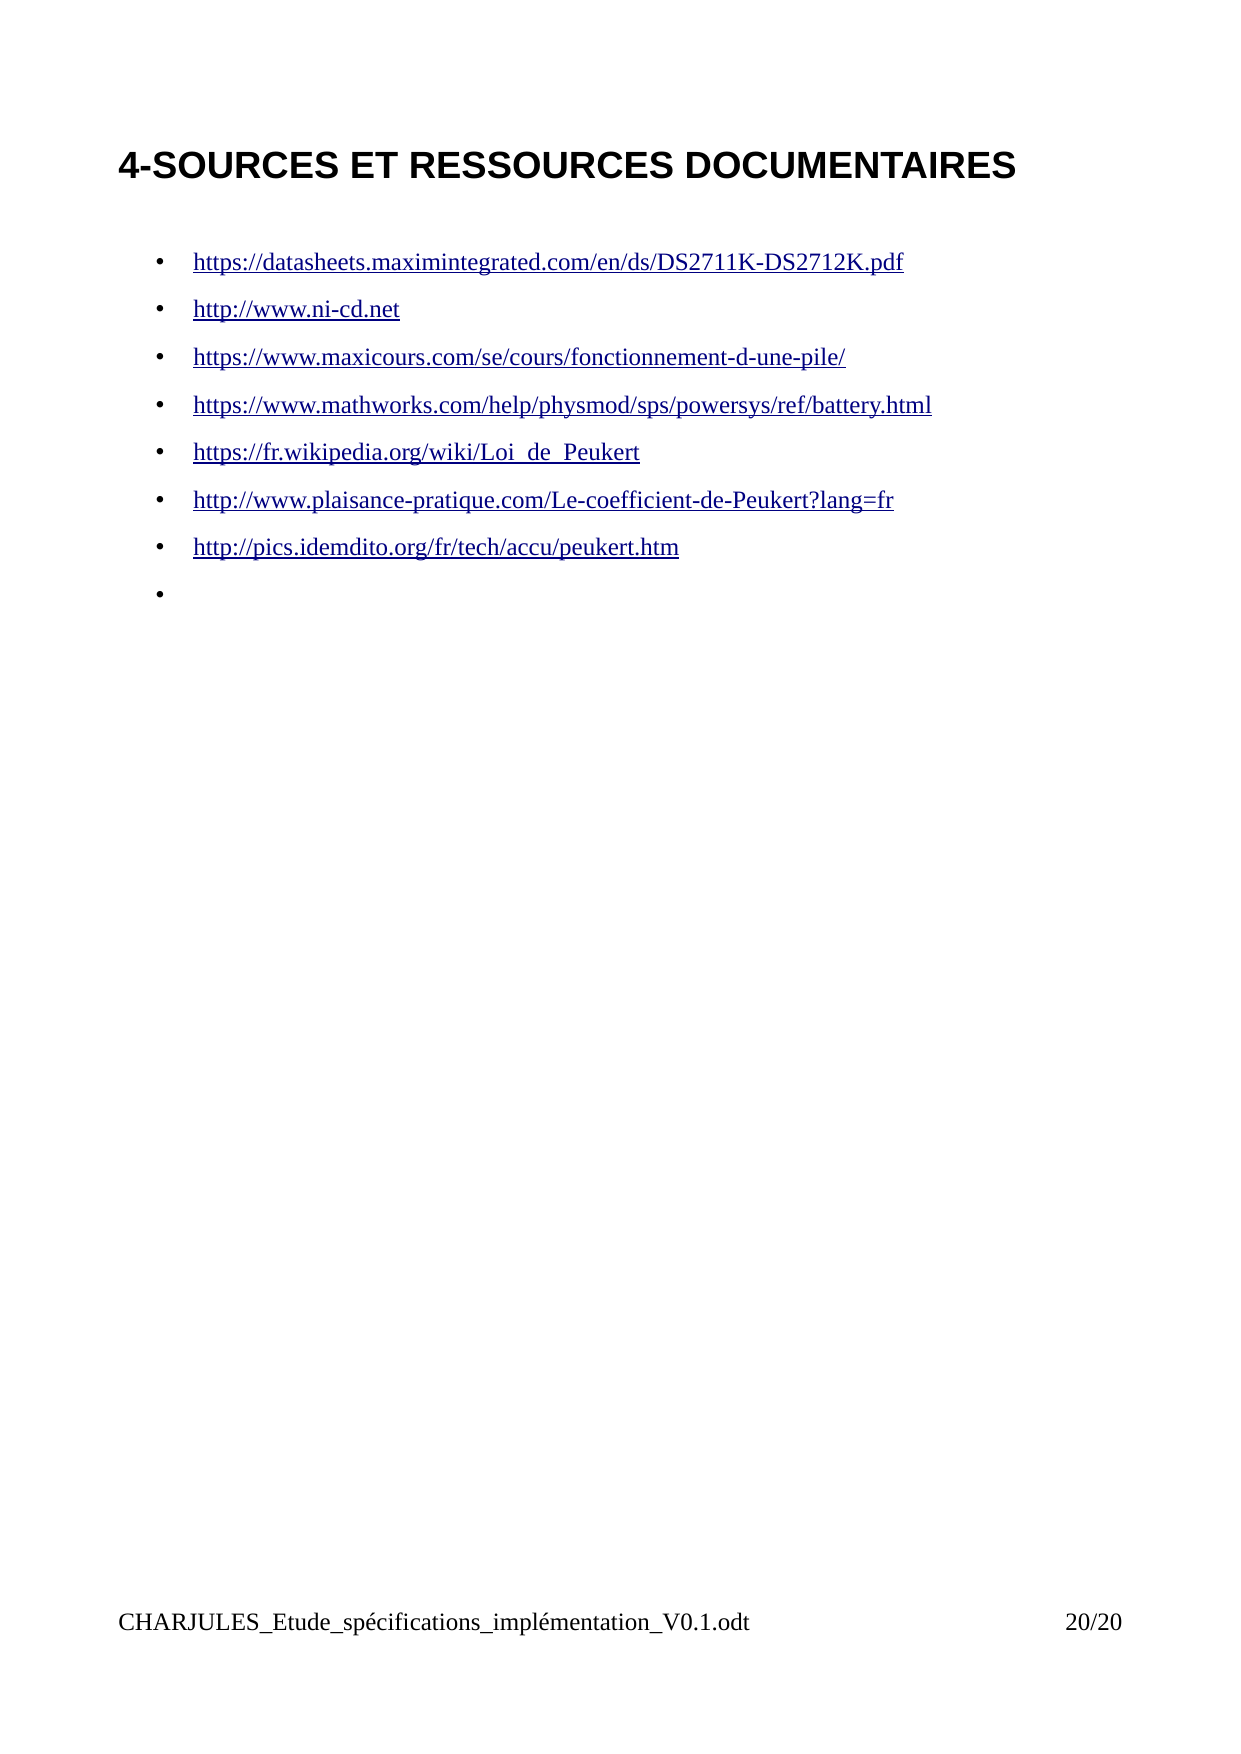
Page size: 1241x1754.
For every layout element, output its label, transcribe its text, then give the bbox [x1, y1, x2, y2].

list http://www.ni-cd.net [156, 294, 1122, 323]
list http://www.plaisance-pratique.com/Le-coefficient-de-Peukert?lang=fr [156, 485, 1122, 514]
list https://datasheets.maximintegrated.com/en/ds/DS2711K-DS2712K.pdf [156, 247, 1122, 276]
list https://www.mathworks.com/help/physmod/sps/powersys/ref/battery.html [156, 390, 1122, 418]
list http://pics.idemdito.org/fr/tech/accu/peukert.htm [156, 532, 1122, 561]
subtitle 4-SOURCES ET RESSOURCES DOCUMENTAIRES [118, 143, 1122, 187]
list https://fr.wikipedia.org/wiki/Loi_de_Peukert [156, 437, 1122, 466]
list https://www.maxicours.com/se/cours/fonctionnement-d-une-pile/ [156, 342, 1122, 371]
